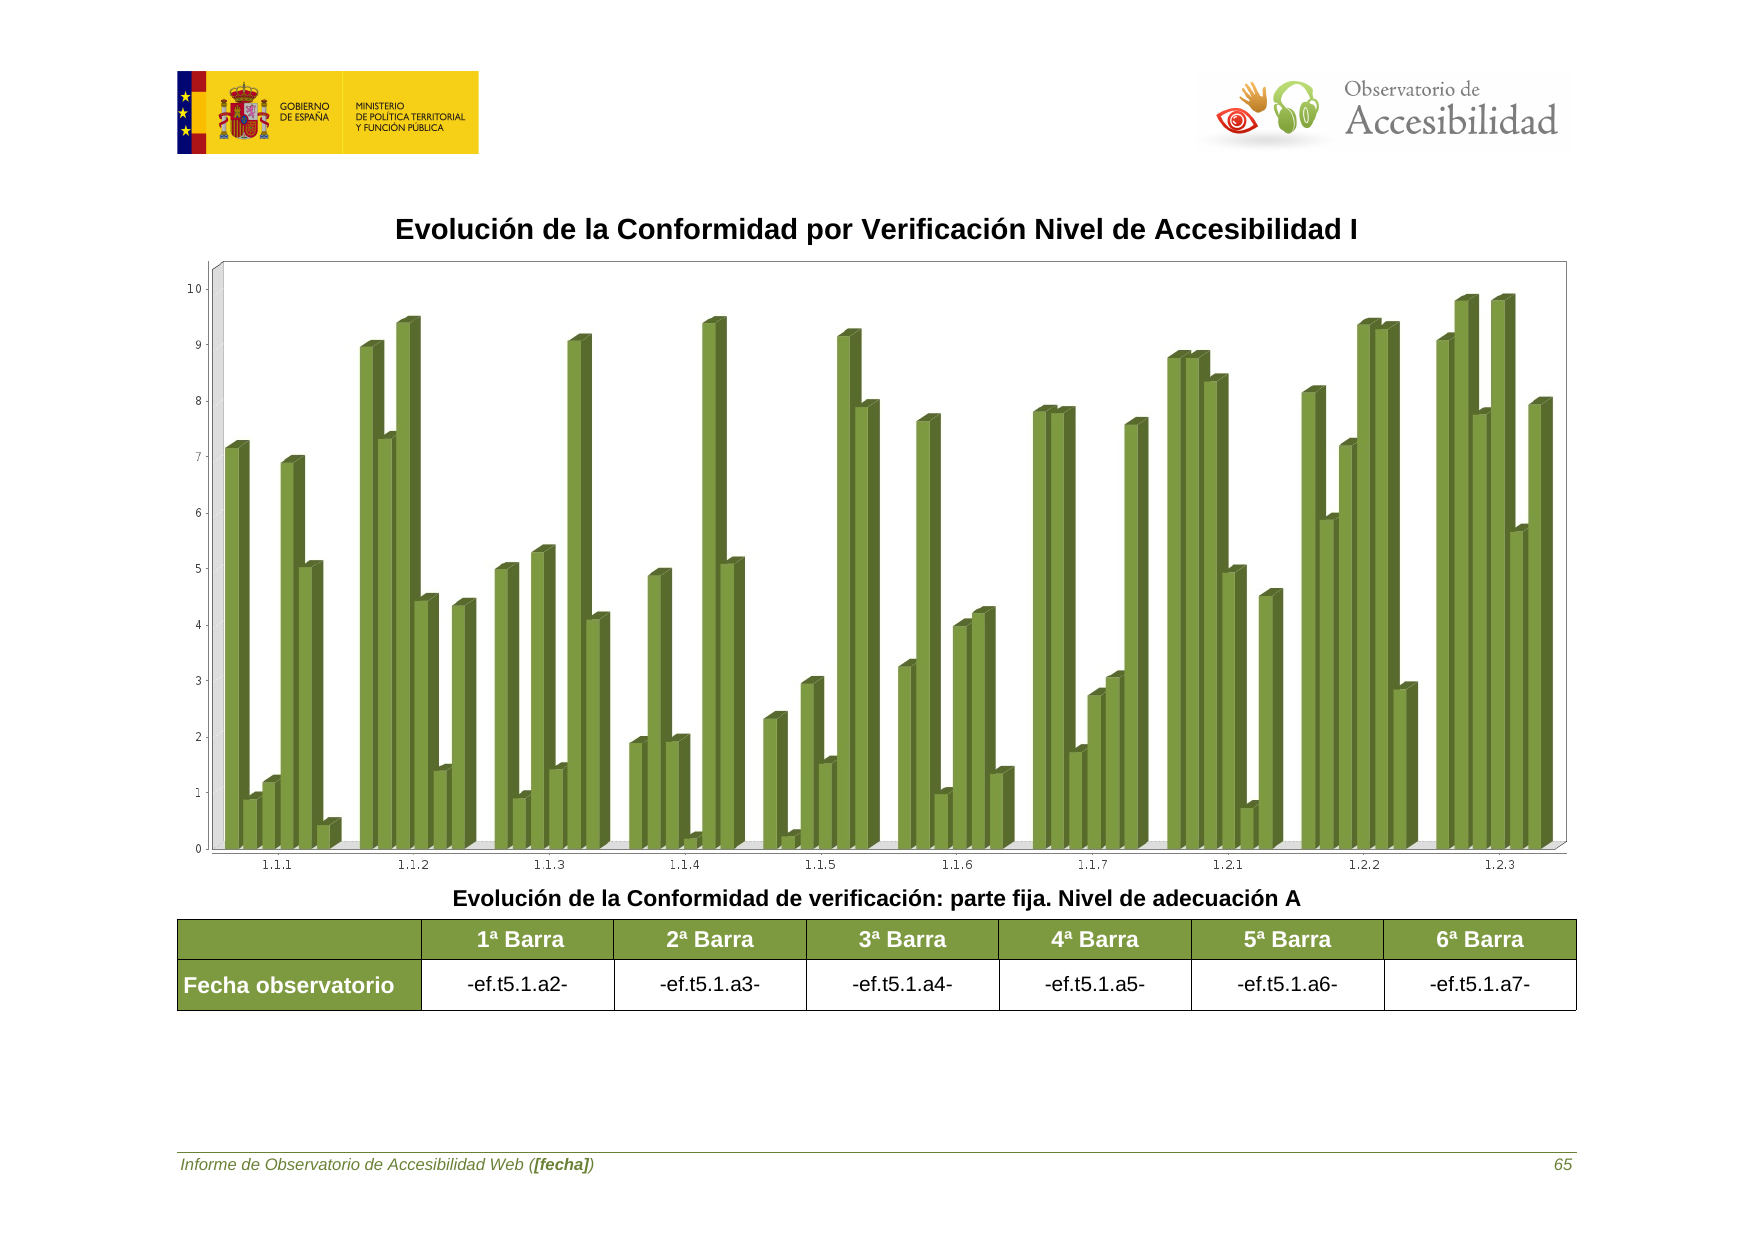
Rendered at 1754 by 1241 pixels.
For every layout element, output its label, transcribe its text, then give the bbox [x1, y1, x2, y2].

picture [177, 252, 1577, 877]
table_header 1ª Barra [422, 920, 613, 959]
table_header 4ª Barra [999, 920, 1191, 959]
text Evolución de la Conformidad por Verificación Nivel de Accesibilidad I [177, 212, 1577, 246]
table_cell -ef.t5.1.a3- [615, 960, 806, 1010]
picture [177, 71, 479, 154]
table_header [178, 920, 421, 959]
table_cell -ef.t5.1.a5- [1000, 960, 1191, 1010]
table_header 5ª Barra [1192, 920, 1383, 959]
text Evolución de la Conformidad de verificación: parte fija. Nivel de adecuación A [177, 877, 1577, 911]
picture [1196, 72, 1572, 154]
table_cell -ef.t5.1.a6- [1192, 960, 1384, 1010]
table_cell Fecha observatorio [178, 960, 421, 1010]
table_cell -ef.t5.1.a4- [807, 960, 999, 1010]
table_cell -ef.t5.1.a2- [422, 960, 614, 1010]
table_cell -ef.t5.1.a7- [1385, 960, 1576, 1010]
table_header 6ª Barra [1384, 920, 1576, 959]
table_header 2ª Barra [614, 920, 806, 959]
table_header 3ª Barra [807, 920, 998, 959]
